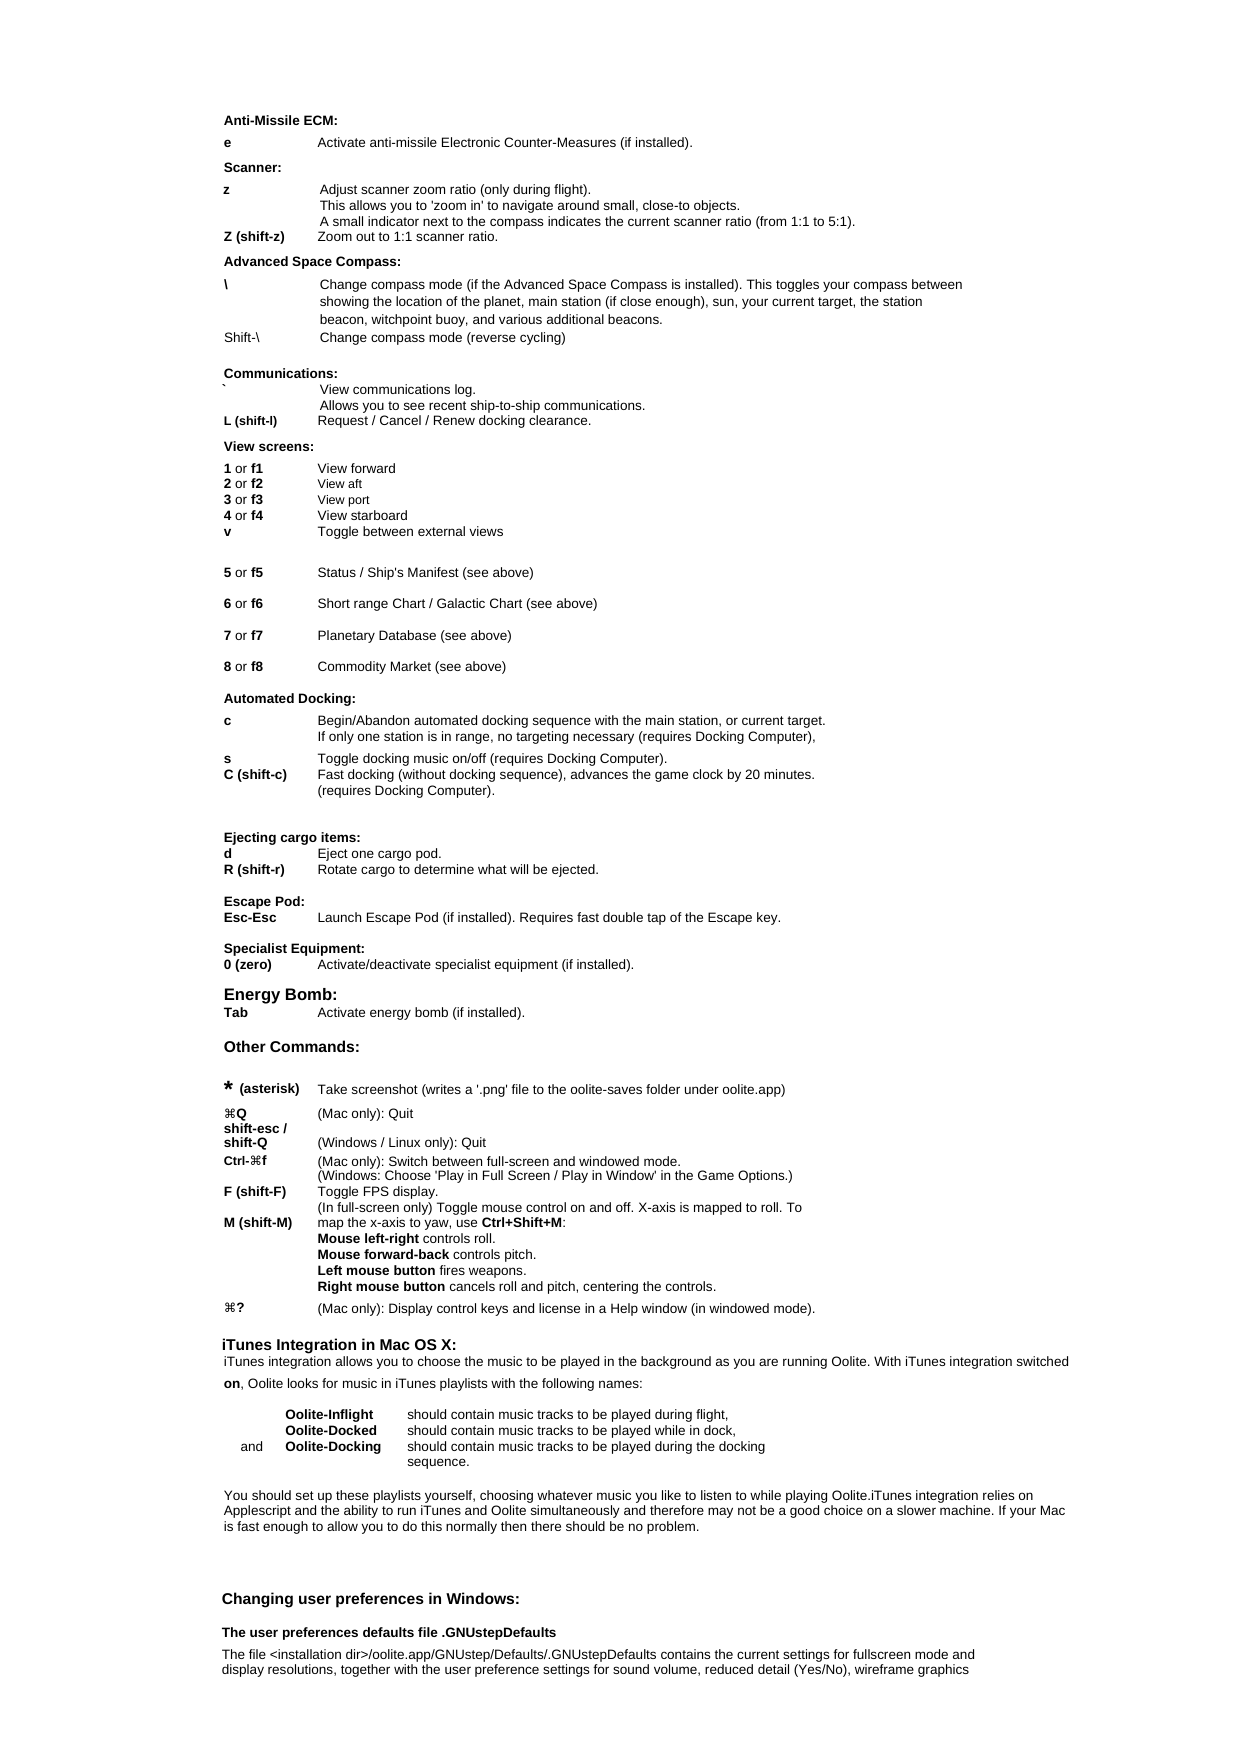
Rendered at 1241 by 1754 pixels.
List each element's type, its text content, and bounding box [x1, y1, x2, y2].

text The file <installation dir>/oolite.app/GNUstep/Defaults/.GNUstepDefaults contains the current settings for fullscreen mode and display resolutions, together with the user preference settings for sound volume, reduced detail (Yes/No), wireframe graphics [222, 1647, 990, 1678]
table_header [224, 1400, 268, 1422]
text \ Change compass mode (if the Advanced Space Compass is installed). This toggles your compass between showing the location of the planet, main station (if close enough), sun, your current target, the station beacon, witchpoint buoy, and various additional beacons. [224, 276, 965, 327]
text L (shift-l) Request / Cancel / Renew docking clearance. [224, 413, 1078, 429]
table_cell Tab [224, 1004, 317, 1020]
table_cell * (asterisk) [224, 1056, 317, 1107]
text e Activate anti-missile Electronic Counter-Measures (if installed). [224, 135, 1078, 150]
table_cell Launch Escape Pod (if installed). Requires fast double tap of the Escape key. [318, 909, 830, 925]
table_cell and [224, 1438, 268, 1469]
table_header should contain music tracks to be played during flight, [390, 1400, 815, 1422]
table_cell (requires Docking Computer). [318, 782, 830, 798]
table_cell 0 (zero) [224, 956, 317, 972]
table_cell Left mouse button fires weapons. [318, 1262, 830, 1278]
table_cell Take screenshot (writes a '.png' file to the oolite-saves folder under oolite.app) [318, 1056, 830, 1107]
text Scanner: [224, 160, 1078, 175]
text Automated Docking: [224, 691, 1078, 706]
table_cell [318, 798, 830, 814]
table_cell [224, 798, 317, 814]
table_cell Ejecting cargo items: [224, 814, 830, 846]
table_cell [224, 1246, 317, 1262]
table_header c [224, 713, 317, 744]
text ` View communications log. [222, 382, 1078, 397]
text Allows you to see recent ship-to-ship communications. [319, 397, 1078, 413]
table_cell [224, 1423, 268, 1438]
table_cell [343, 877, 830, 909]
text 4 or f4 View starboard [224, 508, 1078, 523]
text Advanced Space Compass: [224, 254, 1078, 270]
text 1 or f1 View forward [224, 460, 1078, 476]
table_cell Toggle docking music on/off (requires Docking Computer). [318, 744, 830, 766]
table_cell Ctrl-f [224, 1151, 317, 1169]
table_cell (Windows: Choose 'Play in Full Screen / Play in Window' in the Game Options.) [318, 1169, 830, 1184]
table_cell shift-esc / shift-Q [224, 1121, 317, 1151]
table_cell (Mac only): Display control keys and license in a Help window (in windowed mode). [318, 1294, 830, 1316]
table_cell Oolite-Docked [269, 1423, 390, 1438]
text Anti-Missile ECM: [224, 112, 1078, 128]
table_cell M (shift-M) [224, 1200, 317, 1231]
text z Adjust scanner zoom ratio (only during flight). [223, 182, 1078, 197]
table_header Oolite-Inflight [269, 1400, 390, 1422]
text You should set up these playlists yourself, choosing whatever music you like to listen to while playing Oolite.iTunes integration relies on Applescript and the ability to run iTunes and Oolite simultaneously and therefore may not be a good choice on a slower machine. If your Mac is fast enough to allow you to do this normally then there should be no problem. [224, 1487, 1078, 1534]
text iTunes integration allows you to choose the music to be played in the background as you are running Oolite. With iTunes integration switched on, Oolite looks for music in iTunes playlists with the following names: [224, 1354, 1078, 1391]
text 6 or f6 Short range Chart / Galactic Chart (see above) [224, 596, 1078, 611]
table_cell ? [224, 1278, 317, 1316]
table_cell (Windows / Linux only): Quit [318, 1121, 830, 1151]
text 2 or f2 View aft [224, 476, 1078, 492]
table_cell Activate/deactivate specialist equipment (if installed). [318, 956, 830, 972]
text Shift-\ Change compass mode (reverse cycling) [224, 330, 965, 345]
table_cell Esc-Esc [224, 909, 317, 925]
table_cell R (shift-r) [224, 861, 317, 877]
table_cell (Mac only): Switch between full-screen and windowed mode. [318, 1151, 830, 1169]
table_cell [318, 877, 342, 909]
table_cell s [224, 744, 317, 766]
table_cell (In full-screen only) Toggle mouse control on and off. X-axis is mapped to roll. To map the x-axis to yaw, use Ctrl+Shift+M: [318, 1200, 830, 1231]
text 3 or f3 View port [224, 492, 1078, 507]
table_cell should contain music tracks to be played during the docking sequence. [390, 1438, 815, 1469]
table_cell Specialist Equipment: [224, 925, 830, 956]
text Changing user preferences in Windows: [222, 1590, 1078, 1608]
table_cell [224, 782, 317, 798]
table_cell Q [224, 1107, 317, 1121]
table_cell Escape Pod: [224, 877, 317, 909]
text 8 or f8 Commodity Market (see above) [224, 659, 1078, 674]
table_cell Right mouse button cancels roll and pitch, centering the controls. [318, 1278, 830, 1294]
table_cell Activate energy bomb (if installed). [318, 1004, 830, 1020]
text iTunes Integration in Mac OS X: [222, 1336, 1078, 1354]
text The user preferences defaults file .GNUstepDefaults [222, 1624, 1078, 1640]
table_cell Energy Bomb: [224, 972, 830, 1004]
text 5 or f5 Status / Ship's Manifest (see above) [224, 564, 1078, 580]
table_cell Mouse forward-back controls pitch. [318, 1246, 830, 1262]
table_cell [224, 1231, 317, 1246]
table_cell (Mac only): Quit [318, 1107, 830, 1121]
table_cell Other Commands: [224, 1020, 830, 1056]
table_cell d [224, 846, 317, 861]
text This allows you to 'zoom in' to navigate around small, close-to objects. [319, 198, 1078, 213]
table_cell [224, 1262, 317, 1278]
table_cell F (shift-F) [224, 1169, 317, 1199]
text 7 or f7 Planetary Database (see above) [224, 627, 1078, 643]
table_cell Rotate cargo to determine what will be ejected. [318, 861, 830, 877]
text Z (shift-z) Zoom out to 1:1 scanner ratio. [224, 229, 1078, 244]
table_cell C (shift-c) [224, 766, 317, 782]
text v Toggle between external views [224, 523, 1078, 539]
text A small indicator next to the compass indicates the current scanner ratio (from 1:1 to 5:1). [319, 213, 953, 229]
table_header Begin/Abandon automated docking sequence with the main station, or current target. If only one station is in range, no targeting necessary (requires Docking Computer), [318, 713, 830, 744]
table_cell Toggle FPS display. [318, 1184, 830, 1199]
table_cell Mouse left-right controls roll. [318, 1231, 830, 1246]
text View screens: [224, 438, 1078, 454]
table_cell Eject one cargo pod. [318, 846, 830, 861]
table_cell Fast docking (without docking sequence), advances the game clock by 20 minutes. [318, 766, 830, 782]
text Communications: [224, 366, 1078, 382]
table_cell Oolite-Docking [269, 1438, 390, 1469]
table_cell should contain music tracks to be played while in dock, [390, 1423, 815, 1438]
